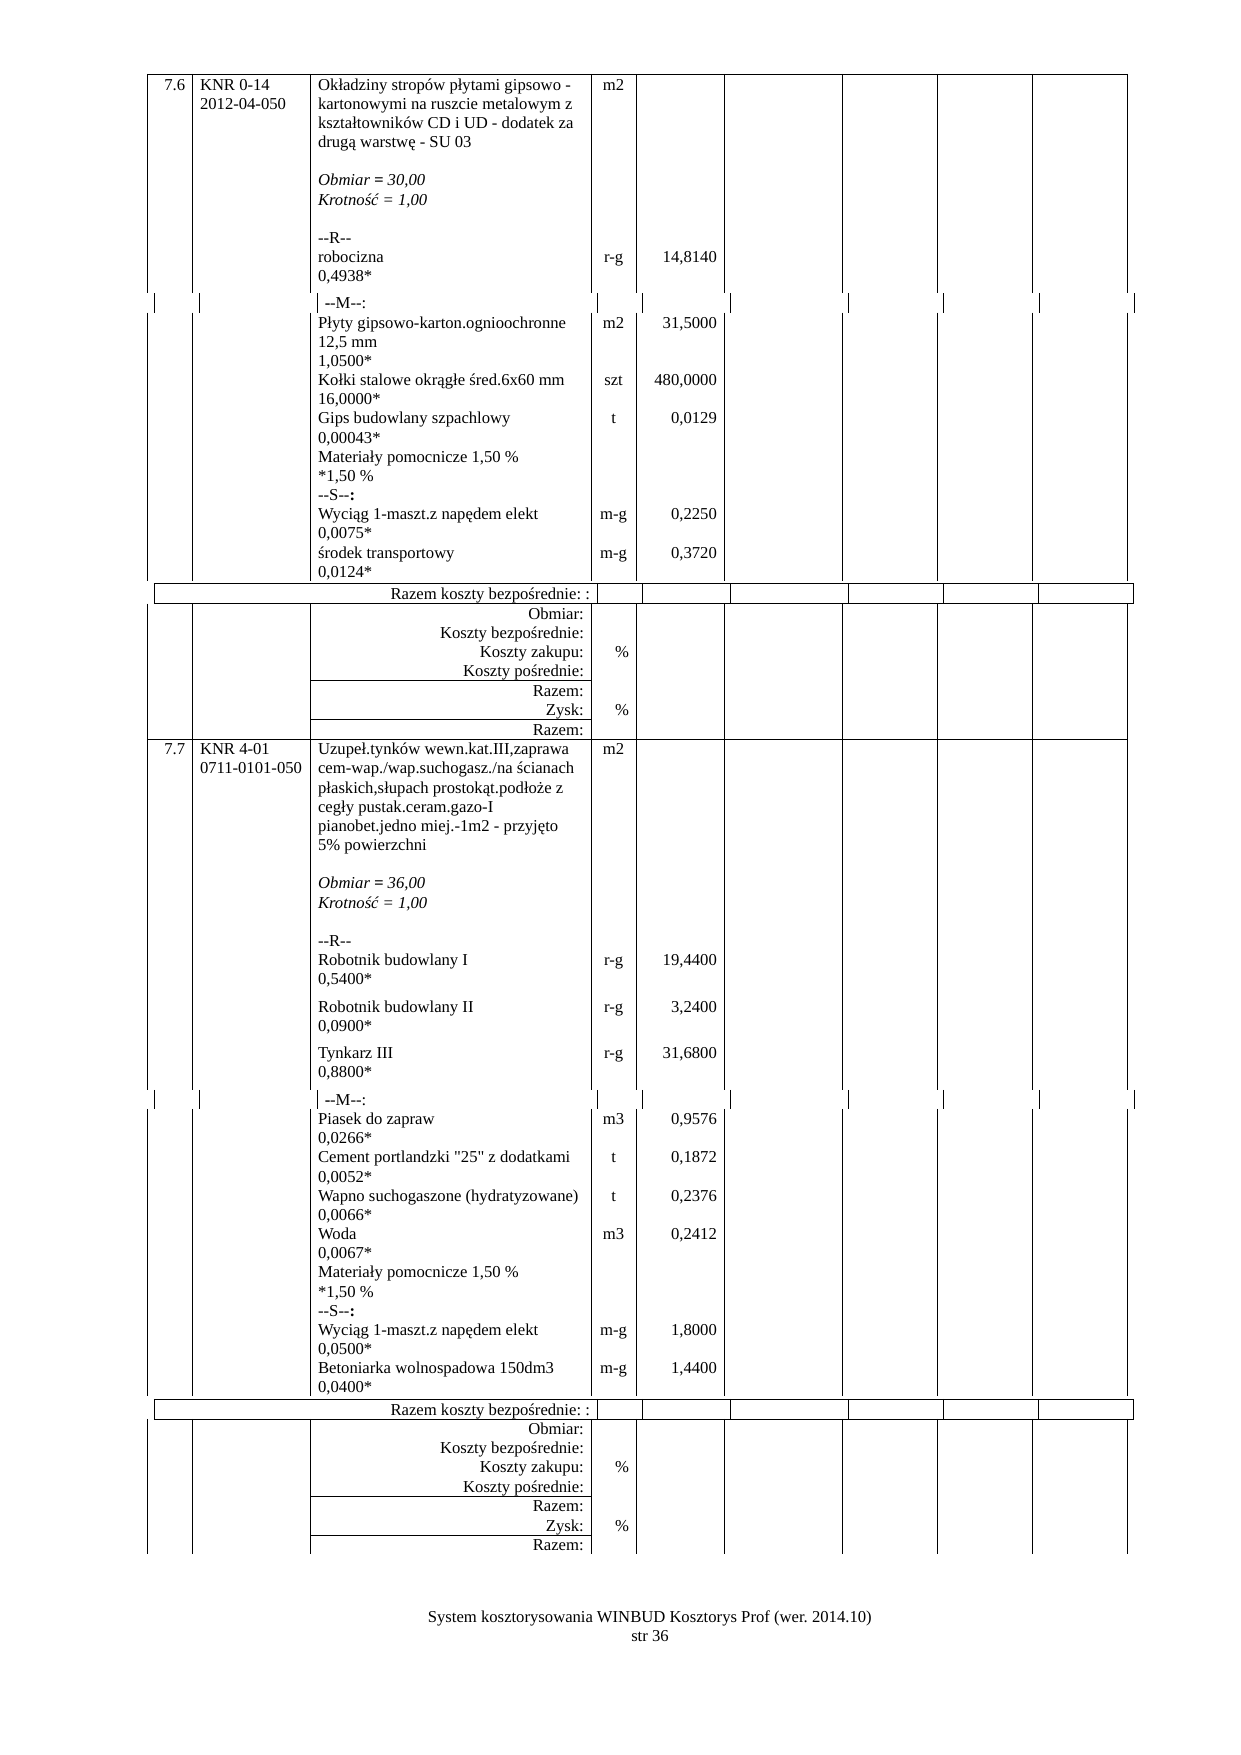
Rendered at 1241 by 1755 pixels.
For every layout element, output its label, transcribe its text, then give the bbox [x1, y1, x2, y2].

table_cell [148, 247, 192, 293]
table_cell [637, 75, 724, 228]
table_cell [148, 485, 192, 504]
table_cell [637, 1457, 724, 1476]
table_cell 0,3720 [637, 543, 724, 581]
table_cell --R-- [311, 228, 591, 247]
table_cell m-g [592, 1358, 636, 1396]
table_header 0,9576 [637, 1109, 724, 1147]
table_header [731, 1400, 848, 1418]
table_header [200, 293, 317, 312]
table_cell % [592, 1457, 636, 1476]
table_cell t [592, 1147, 636, 1186]
table_cell Woda 0,0067* [311, 1224, 591, 1262]
table_cell [637, 1301, 724, 1320]
table_header 31,5000 [637, 313, 724, 370]
table_cell [193, 950, 310, 997]
table_cell 1,4400 [637, 1358, 724, 1396]
table_header Obmiar: [311, 604, 591, 623]
table_header [843, 313, 937, 370]
table_cell [193, 408, 310, 447]
table_cell [843, 740, 937, 931]
table_cell [1033, 1457, 1127, 1476]
table_cell [843, 1262, 937, 1301]
table_header [1033, 604, 1127, 623]
table_cell Gips budowlany szpachlowy 0,00043* [311, 408, 591, 447]
table_cell [1033, 247, 1127, 293]
table_cell [1033, 680, 1127, 700]
table_cell [193, 661, 310, 680]
table_cell [148, 1224, 192, 1262]
table_cell m2 [592, 75, 636, 228]
table_cell [843, 1147, 937, 1186]
table_cell [843, 1476, 937, 1496]
table_cell m2 [592, 740, 636, 931]
table_cell Razem: [311, 1536, 591, 1554]
table_cell [193, 1535, 310, 1554]
table_cell [148, 1515, 192, 1534]
table_header [148, 313, 192, 370]
table_cell [1033, 950, 1127, 997]
table_cell [1033, 1535, 1127, 1554]
table_cell [725, 447, 842, 485]
table_cell [193, 1496, 310, 1515]
table_cell Kołki stalowe okrągłe śred.6x60 mm 16,0000* [311, 370, 591, 408]
table_header [598, 584, 642, 603]
table_header [843, 604, 937, 623]
table_cell Wapno suchogaszone (hydratyzowane) 0,0066* [311, 1186, 591, 1224]
table_header Piasek do zapraw 0,0266* [311, 1109, 591, 1147]
table_header [1033, 313, 1127, 370]
table_cell [725, 950, 842, 997]
table_header [637, 604, 724, 623]
table_header [725, 504, 842, 542]
table_cell [725, 1262, 842, 1301]
table_cell [1033, 642, 1127, 661]
table_cell [938, 623, 1032, 642]
table_cell [843, 1186, 937, 1224]
table_header [849, 1090, 943, 1109]
table_header [1033, 504, 1127, 542]
table_cell [938, 1476, 1032, 1496]
table_cell [193, 1515, 310, 1534]
table_cell [938, 1043, 1032, 1090]
table_cell [725, 740, 842, 931]
table_cell Koszty bezpośrednie: [311, 1438, 591, 1457]
table_cell [843, 1515, 937, 1534]
table_cell Tynkarz III 0,8800* [311, 1043, 591, 1090]
table_cell [1033, 1358, 1127, 1396]
table_cell [725, 1043, 842, 1090]
table_cell [725, 1476, 842, 1496]
table_cell [592, 661, 636, 680]
table_cell [148, 1043, 192, 1090]
table_header [643, 1090, 730, 1109]
table_cell [637, 447, 724, 485]
table_header [193, 313, 310, 370]
table_cell [843, 408, 937, 447]
table_header [193, 1109, 310, 1147]
table_cell [148, 1457, 192, 1476]
table_header [148, 504, 192, 542]
table_header [1039, 1400, 1133, 1418]
table_cell [193, 1043, 310, 1090]
table_cell [1033, 1438, 1127, 1457]
table_cell [725, 1438, 842, 1457]
table_cell [843, 1457, 937, 1476]
table_header Płyty gipsowo-karton.ognioochronne 12,5 mm 1,0500* [311, 313, 591, 370]
table_header [944, 293, 1039, 312]
table_header [843, 1420, 937, 1438]
table_cell [193, 370, 310, 408]
table_cell [592, 680, 636, 700]
table_header m-g [592, 1320, 636, 1358]
table_cell t [592, 1186, 636, 1224]
table_cell [592, 931, 636, 950]
table_cell Okładziny stropów płytami gipsowo - kartonowymi na ruszcie metalowym z kształtowników CD i UD - dodatek za drugą warstwę - SU 03 Obmiar = 30,00 Krotność = 1,00 [311, 75, 591, 228]
table_cell [843, 1496, 937, 1515]
table_cell [725, 247, 842, 293]
table_cell [1033, 740, 1127, 931]
table_header Wyciąg 1-maszt.z napędem elekt 0,0500* [311, 1320, 591, 1358]
table_cell [1033, 997, 1127, 1043]
table_cell [725, 228, 842, 247]
table_cell --R-- [311, 931, 591, 950]
table_cell [637, 1438, 724, 1457]
table_header [193, 1420, 310, 1438]
table_cell [938, 1358, 1032, 1396]
table_cell [1033, 931, 1127, 950]
table_header [193, 1320, 310, 1358]
table_cell [1033, 543, 1127, 581]
table_header Wyciąg 1-maszt.z napędem elekt 0,0075* [311, 504, 591, 542]
table_cell [1033, 370, 1127, 408]
table_cell [938, 950, 1032, 997]
table_cell [725, 1147, 842, 1186]
table_header [155, 1090, 199, 1109]
table_cell [725, 661, 842, 680]
table_cell [592, 623, 636, 642]
table_cell [193, 642, 310, 661]
table_cell [193, 719, 310, 739]
table_cell 14,8140 [637, 247, 724, 293]
table_header [725, 1420, 842, 1438]
table_cell [1033, 1043, 1127, 1090]
table_header Razem koszty bezpośrednie: : [155, 1400, 597, 1418]
table_header [643, 293, 730, 312]
table_cell 480,0000 [637, 370, 724, 408]
table_header [938, 313, 1032, 370]
table_cell Uzupeł.tynków wewn.kat.III,zaprawa cem-wap./wap.suchogasz./na ścianach płaskich,słupach prostokąt.podłoże z cegły pustak.ceram.gazo-I pianobet.jedno miej.-1m2 - przyjęto 5% powierzchni Obmiar = 36,00 Krotność = 1,00 [311, 740, 591, 931]
table_header [148, 604, 192, 623]
table_cell [938, 485, 1032, 504]
table_header [843, 1320, 937, 1358]
table_cell [725, 1301, 842, 1320]
table_header [849, 1400, 943, 1418]
table_header [200, 1090, 317, 1109]
table_cell [148, 931, 192, 950]
table_cell KNR 4-01 0711-0101-050 [193, 740, 310, 931]
table_header [643, 1400, 730, 1418]
table_cell Koszty zakupu: [311, 1457, 591, 1476]
table_cell [592, 485, 636, 504]
table_header [938, 1109, 1032, 1147]
table_cell [843, 642, 937, 661]
table_header [1033, 1420, 1127, 1438]
table_cell [637, 661, 724, 680]
table_cell [938, 1457, 1032, 1476]
table_cell Robotnik budowlany I 0,5400* [311, 950, 591, 997]
table_cell [843, 1358, 937, 1396]
table_cell [938, 447, 1032, 485]
table_cell [843, 661, 937, 680]
table_cell [938, 75, 1032, 228]
table_cell [938, 700, 1032, 719]
table_cell [193, 485, 310, 504]
table_header [843, 1109, 937, 1147]
table_cell [637, 1476, 724, 1496]
table_cell [148, 228, 192, 247]
table_cell [637, 740, 724, 931]
table_cell % [592, 642, 636, 661]
table_cell [637, 642, 724, 661]
table_cell Koszty pośrednie: [311, 1476, 591, 1496]
table_cell [938, 408, 1032, 447]
table_cell % [592, 1515, 636, 1534]
table_cell Koszty pośrednie: [311, 661, 591, 680]
table_header m-g [592, 504, 636, 542]
table_cell 0,0129 [637, 408, 724, 447]
table_cell Zysk: [311, 1515, 591, 1534]
table_cell środek transportowy 0,0124* [311, 543, 591, 581]
table_cell [148, 719, 192, 739]
table_header [592, 1420, 636, 1438]
table_cell [1033, 228, 1127, 247]
table_cell Koszty bezpośrednie: [311, 623, 591, 642]
table_cell Betoniarka wolnospadowa 150dm3 0,0400* [311, 1358, 591, 1396]
table_header [148, 1419, 192, 1438]
table_cell [148, 1438, 192, 1457]
table_cell [148, 1358, 192, 1396]
table_cell [843, 75, 937, 228]
table_header [148, 1109, 192, 1147]
table_cell [148, 1186, 192, 1224]
table_cell [637, 1496, 724, 1515]
table_cell [148, 408, 192, 447]
table_cell --S--: [311, 1301, 591, 1320]
table_cell [193, 1438, 310, 1457]
table_cell [193, 1186, 310, 1224]
table_cell [637, 485, 724, 504]
table_cell [148, 1476, 192, 1496]
table_header [938, 504, 1032, 542]
table_cell [193, 228, 310, 247]
table_cell [938, 1535, 1032, 1554]
table_cell [938, 1262, 1032, 1301]
table_cell [725, 623, 842, 642]
table_cell [843, 950, 937, 997]
table_cell 0,2376 [637, 1186, 724, 1224]
table_cell [843, 680, 937, 700]
table_cell [725, 543, 842, 581]
table_cell [592, 1535, 636, 1554]
table_cell [938, 543, 1032, 581]
table_cell [193, 680, 310, 700]
table_header --M--: [318, 1090, 597, 1109]
table_cell [843, 997, 937, 1043]
table_header [849, 584, 943, 603]
table_cell 0,1872 [637, 1147, 724, 1186]
table_cell [193, 1262, 310, 1301]
table_header [637, 1420, 724, 1438]
table_header [598, 1090, 642, 1109]
table_cell [938, 1301, 1032, 1320]
table_cell [1033, 661, 1127, 680]
table_header [938, 1320, 1032, 1358]
table_cell [843, 623, 937, 642]
table_header 0,2250 [637, 504, 724, 542]
table_cell [938, 247, 1032, 293]
table_cell [938, 740, 1032, 931]
table_cell m-g [592, 543, 636, 581]
table_cell --S--: [311, 485, 591, 504]
table_cell r-g [592, 997, 636, 1043]
table_header [944, 584, 1038, 603]
table_header [725, 604, 842, 623]
table_cell [725, 1535, 842, 1554]
table_cell [938, 642, 1032, 661]
table_cell [1033, 408, 1127, 447]
table_cell [1033, 75, 1127, 228]
table_cell [148, 1535, 192, 1554]
table_header [1040, 293, 1134, 312]
table_cell [1033, 1262, 1127, 1301]
table_cell [1033, 700, 1127, 719]
table_header [731, 1090, 848, 1109]
table_cell [148, 1496, 192, 1515]
table_cell [938, 1224, 1032, 1262]
table_cell [938, 228, 1032, 247]
table_cell Koszty zakupu: [311, 642, 591, 661]
table_header [1033, 1320, 1127, 1358]
table_cell [193, 931, 310, 950]
table_cell Materiały pomocnicze 1,50 % *1,50 % [311, 447, 591, 485]
table_header [598, 293, 642, 312]
table_cell 3,2400 [637, 997, 724, 1043]
table_cell r-g [592, 1043, 636, 1090]
table_cell [1033, 1496, 1127, 1515]
table_cell [938, 1496, 1032, 1515]
table_cell [193, 1358, 310, 1396]
table_cell [148, 447, 192, 485]
table_cell [938, 661, 1032, 680]
table_cell [1033, 1476, 1127, 1496]
table_header m2 [592, 313, 636, 370]
table_cell [637, 1262, 724, 1301]
table_header [725, 1320, 842, 1358]
table_header [1039, 584, 1133, 603]
table_cell szt [592, 370, 636, 408]
table_cell [725, 1358, 842, 1396]
table_cell [148, 642, 192, 661]
table_cell [193, 1301, 310, 1320]
table_cell 7.7 [148, 740, 192, 931]
table_cell [637, 623, 724, 642]
table_cell [725, 75, 842, 228]
table_cell [637, 1535, 724, 1554]
table_cell [938, 1515, 1032, 1534]
table_cell robocizna 0,4938* [311, 247, 591, 293]
table_header --M--: [318, 293, 597, 312]
table_cell [148, 1262, 192, 1301]
table_cell [843, 543, 937, 581]
table_cell 0,2412 [637, 1224, 724, 1262]
table_cell [938, 1147, 1032, 1186]
table_cell [938, 997, 1032, 1043]
table_cell Robotnik budowlany II 0,0900* [311, 997, 591, 1043]
table_cell [725, 485, 842, 504]
table_cell [938, 1438, 1032, 1457]
table_cell [148, 997, 192, 1043]
table_cell [725, 642, 842, 661]
table_header [193, 604, 310, 623]
table_cell [592, 1438, 636, 1457]
table_cell [1033, 1301, 1127, 1320]
table_cell [843, 1043, 937, 1090]
table_cell [1033, 1224, 1127, 1262]
table_header [849, 293, 943, 312]
table_cell Zysk: [311, 700, 591, 719]
table_header 1,8000 [637, 1320, 724, 1358]
table_cell KNR 0-14 2012-04-050 [193, 75, 310, 228]
table_cell [193, 997, 310, 1043]
table_header [843, 504, 937, 542]
table_cell [843, 1301, 937, 1320]
table_header [938, 1420, 1032, 1438]
table_cell [148, 623, 192, 642]
table_cell [938, 680, 1032, 700]
table_cell [148, 1147, 192, 1186]
table_header [1040, 1090, 1134, 1109]
table_cell [637, 700, 724, 719]
table_cell [938, 719, 1032, 739]
table_cell [843, 1535, 937, 1554]
table_header [725, 313, 842, 370]
table_cell [938, 931, 1032, 950]
table_cell [148, 680, 192, 700]
table_cell [725, 408, 842, 447]
table_header Obmiar: [311, 1420, 591, 1438]
table_cell r-g [592, 247, 636, 293]
table_header [193, 504, 310, 542]
table_cell [592, 447, 636, 485]
table_cell [843, 485, 937, 504]
table_cell [148, 543, 192, 581]
table_cell [843, 370, 937, 408]
table_cell Razem: [311, 720, 591, 739]
table_cell [592, 1476, 636, 1496]
table_cell [148, 950, 192, 997]
table_cell [938, 370, 1032, 408]
table_cell [148, 700, 192, 719]
table_cell [725, 1457, 842, 1476]
table_cell m3 [592, 1224, 636, 1262]
table_cell [193, 623, 310, 642]
table_header m3 [592, 1109, 636, 1147]
table_cell [637, 931, 724, 950]
table_cell [148, 1301, 192, 1320]
table_header Razem koszty bezpośrednie: : [155, 584, 597, 603]
table_cell [843, 931, 937, 950]
table_header [1033, 1109, 1127, 1147]
table_cell [938, 1186, 1032, 1224]
table_cell [725, 680, 842, 700]
table_cell [193, 447, 310, 485]
table_cell [843, 719, 937, 739]
table_cell [637, 228, 724, 247]
table_cell [843, 700, 937, 719]
table_header [944, 1090, 1039, 1109]
table_cell [725, 1515, 842, 1534]
table_header [938, 604, 1032, 623]
table_cell [1033, 447, 1127, 485]
table_header [592, 604, 636, 623]
table_cell t [592, 408, 636, 447]
table_cell [725, 1186, 842, 1224]
table_cell [148, 661, 192, 680]
table_header [643, 584, 730, 603]
table_cell [1033, 1186, 1127, 1224]
table_header [148, 1320, 192, 1358]
table_cell [725, 719, 842, 739]
table_cell [1033, 1515, 1127, 1534]
table_cell % [592, 700, 636, 719]
table_cell [592, 719, 636, 739]
table_cell Cement portlandzki "25" z dodatkami 0,0052* [311, 1147, 591, 1186]
table_cell [193, 700, 310, 719]
table_header [155, 293, 199, 312]
table_cell 31,6800 [637, 1043, 724, 1090]
table_cell [725, 997, 842, 1043]
table_cell [843, 1224, 937, 1262]
table_cell [193, 1147, 310, 1186]
table_cell [1033, 1147, 1127, 1186]
table_cell [1033, 485, 1127, 504]
table_cell [637, 719, 724, 739]
table_cell [193, 1476, 310, 1496]
table_cell [725, 1496, 842, 1515]
table_cell [725, 370, 842, 408]
table_cell [843, 247, 937, 293]
table_cell r-g [592, 950, 636, 997]
table_cell [725, 931, 842, 950]
table_header [731, 293, 848, 312]
table_cell Razem: [311, 1497, 591, 1515]
table_cell 7.6 [148, 75, 192, 228]
table_cell [193, 543, 310, 581]
table_cell [193, 247, 310, 293]
table_header [598, 1400, 642, 1418]
table_cell [843, 447, 937, 485]
table_cell [148, 370, 192, 408]
table_cell Materiały pomocnicze 1,50 % *1,50 % [311, 1262, 591, 1301]
table_cell [592, 1262, 636, 1301]
table_cell [843, 1438, 937, 1457]
table_cell [1033, 623, 1127, 642]
table_cell 19,4400 [637, 950, 724, 997]
table_cell [637, 1515, 724, 1534]
table_header [944, 1400, 1038, 1418]
table_cell [592, 1301, 636, 1320]
table_cell [637, 680, 724, 700]
table_cell [592, 228, 636, 247]
table_cell [1033, 719, 1127, 739]
table_cell [843, 228, 937, 247]
table_header [725, 1109, 842, 1147]
table_cell [193, 1457, 310, 1476]
table_cell [193, 1224, 310, 1262]
table_header [731, 584, 848, 603]
table_cell Razem: [311, 681, 591, 700]
table_cell [725, 700, 842, 719]
table_cell [725, 1224, 842, 1262]
table_cell [592, 1496, 636, 1515]
